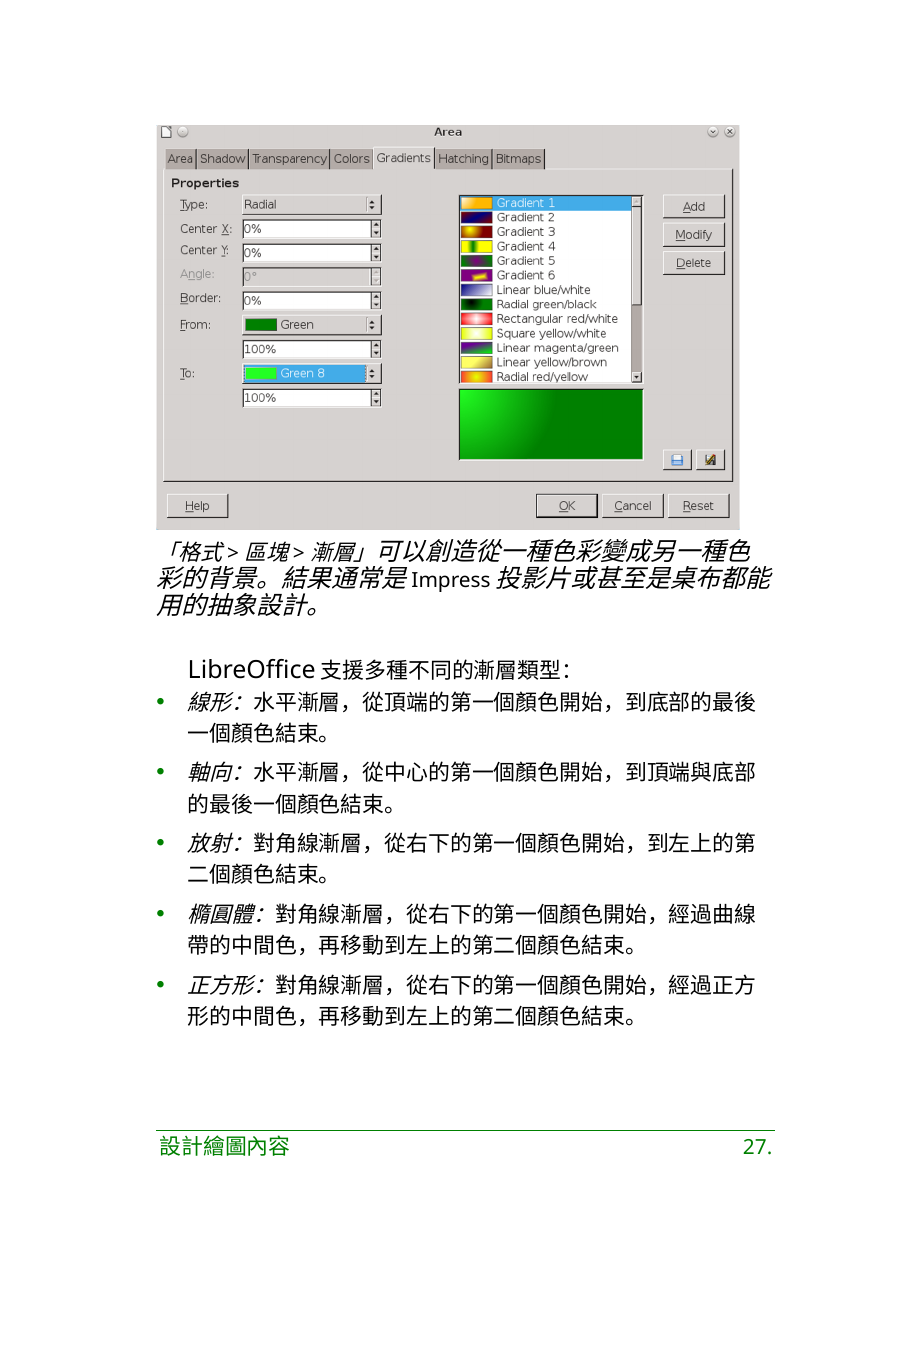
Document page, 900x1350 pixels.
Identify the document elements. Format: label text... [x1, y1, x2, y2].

list 線形：水平漸層，從頂端的第一個顏色開始，到底部的最後一個顏色結束。 [156, 685, 775, 747]
list 放射：對角線漸層，從右下的第一個顏色開始，到左上的第二個顏色結束。 [156, 827, 775, 889]
table_header [156, 125, 775, 531]
table_cell 「格式 > 區塊 > 漸層」可以創造從一種色彩變成另一種色彩的背景。結果通常是Impress投影片或甚至是桌布都能用的抽象設計。 [156, 531, 775, 620]
list LibreOffice支援多種不同的漸層類型： [156, 654, 775, 685]
picture [156, 125, 740, 530]
list 橢圓體：對角線漸層，從右下的第一個顏色開始，經過曲線帶的中間色，再移動到左上的第二個顏色結束。 [156, 897, 775, 960]
list 正方形：對角線漸層，從右下的第一個顏色開始，經過正方形的中間色，再移動到左上的第二個顏色結束。 [156, 968, 775, 1031]
list 軸向：水平漸層，從中心的第一個顏色開始，到頂端與底部的最後一個顏色結束。 [156, 756, 775, 818]
